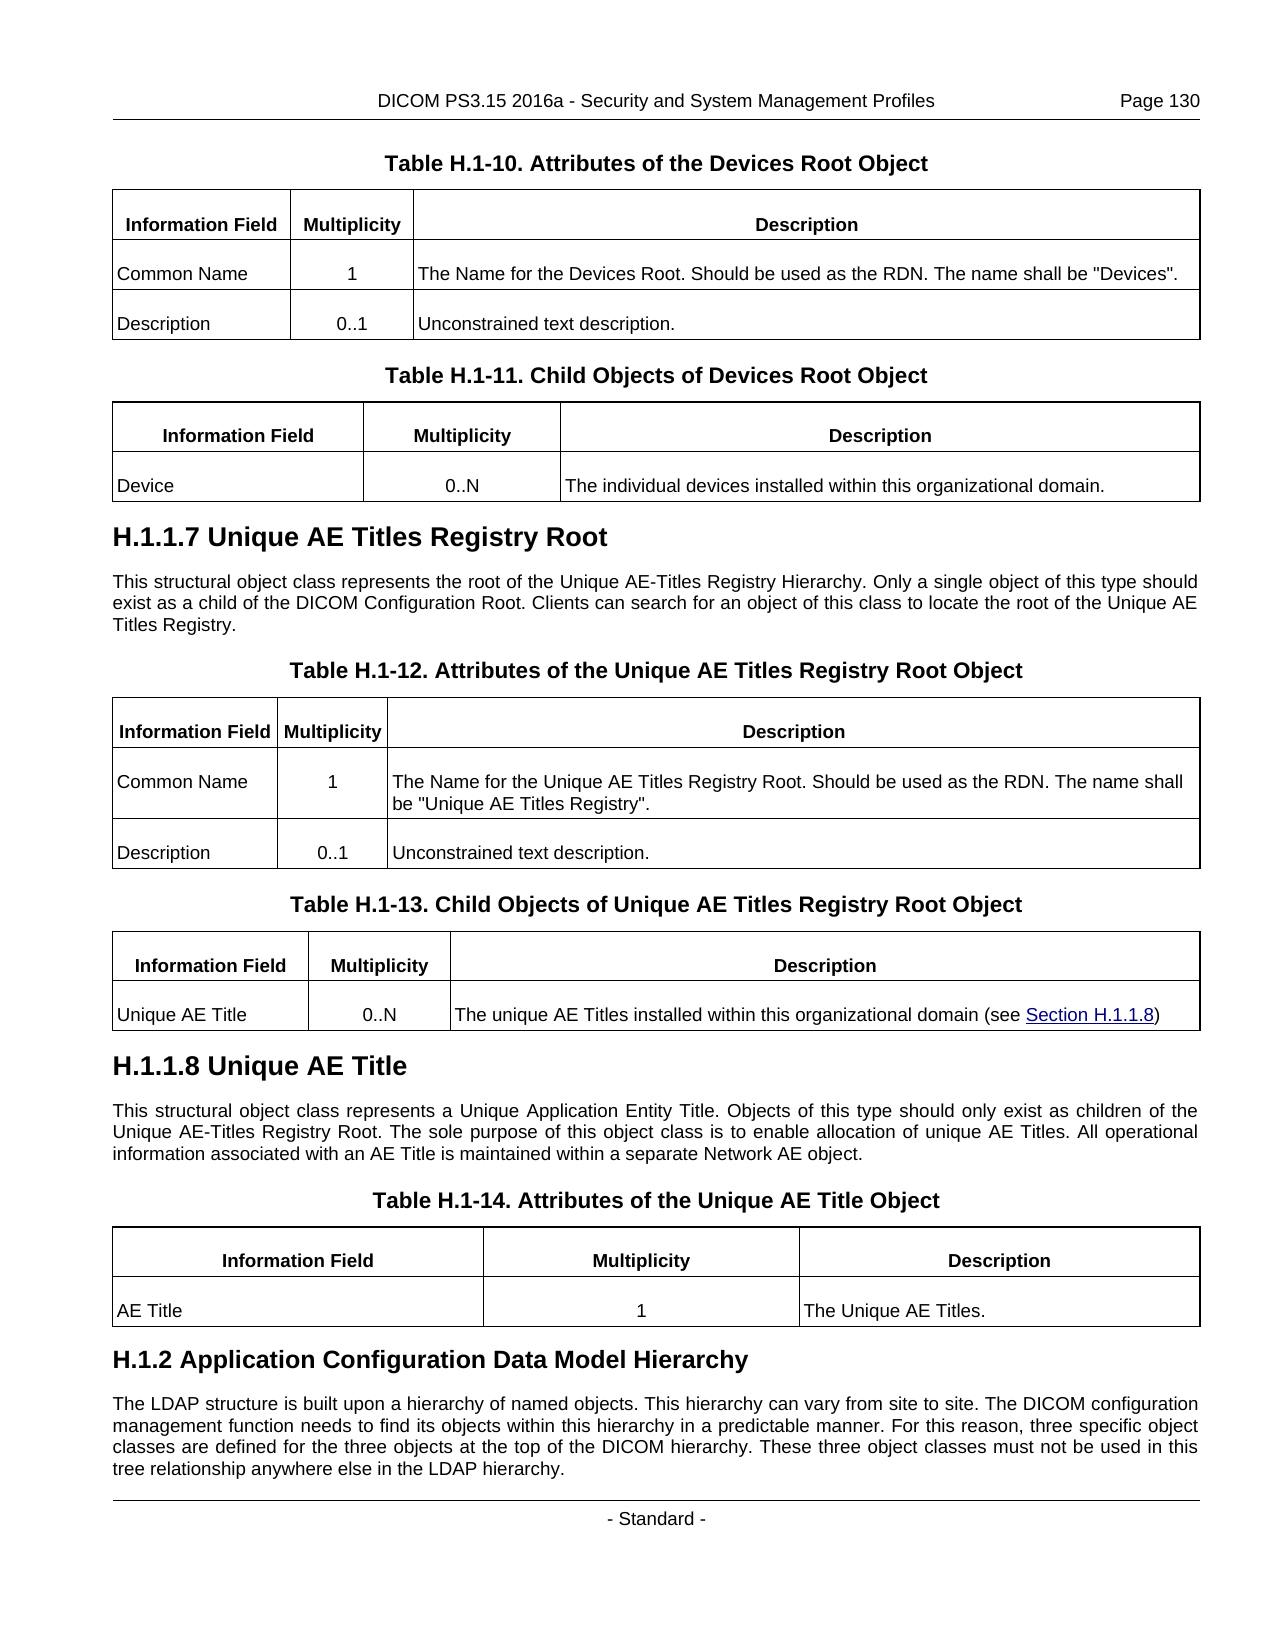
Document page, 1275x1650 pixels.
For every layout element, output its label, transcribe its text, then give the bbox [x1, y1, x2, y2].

table_cell 1 [291, 240, 413, 289]
text Table H.1-12. Attributes of the Unique AE Titles Registry Root Object [112, 658, 1200, 683]
table_cell Unconstrained text description. [388, 819, 1199, 868]
table_header Information Field [113, 932, 308, 980]
table_cell 1 [278, 748, 387, 818]
table_cell 1 [484, 1277, 799, 1326]
text H.1.1.7 Unique AE Titles Registry Root [112, 521, 1200, 552]
table_cell Unique AE Title [113, 981, 308, 1030]
table_cell 0..1 [291, 290, 413, 338]
text H.1.1.8 Unique AE Title [112, 1050, 1200, 1081]
table_cell 0..N [364, 452, 560, 501]
text This structural object class represents the root of the Unique AE-Titles Registry Hierarchy. Only a single object of this type should exist as a child of the DICOM Configuration Root. Clients can search for an object of this class to locate the root of the Unique AE Titles Registry. [112, 571, 1200, 635]
table_header Description [800, 1228, 1199, 1276]
text Table H.1-14. Attributes of the Unique AE Title Object [112, 1187, 1200, 1213]
text This structural object class represents a Unique Application Entity Title. Objects of this type should only exist as children of the Unique AE-Titles Registry Root. The sole purpose of this object class is to enable allocation of unique AE Titles. All operational information associated with an AE Title is maintained within a separate Network AE object. [112, 1100, 1200, 1164]
table_header Information Field [113, 403, 363, 451]
table_cell The Unique AE Titles. [800, 1277, 1199, 1326]
text Table H.1-10. Attributes of the Devices Root Object [112, 150, 1200, 176]
table_header Information Field [113, 698, 277, 747]
table_cell The individual devices installed within this organizational domain. [561, 452, 1199, 501]
table_header Information Field [113, 190, 290, 239]
text The LDAP structure is built upon a hierarchy of named objects. This hierarchy can vary from site to site. The DICOM configuration management function needs to find its objects within this hierarchy in a predictable manner. For this reason, three specific object classes are defined for the three objects at the top of the DICOM hierarchy. These three object classes must not be used in this tree relationship anywhere else in the LDAP hierarchy. [112, 1393, 1200, 1479]
table_header Multiplicity [291, 190, 413, 239]
table_header Description [388, 698, 1199, 747]
table_cell Common Name [113, 748, 277, 818]
table_header Multiplicity [278, 698, 387, 747]
table_cell Description [113, 819, 277, 868]
table_header Multiplicity [309, 932, 450, 980]
table_cell Description [113, 290, 290, 338]
table_cell Unconstrained text description. [414, 290, 1199, 338]
table_cell The Name for the Unique AE Titles Registry Root. Should be used as the RDN. The name shall be "Unique AE Titles Registry". [388, 748, 1199, 818]
table_header Description [561, 403, 1199, 451]
table_cell Device [113, 452, 363, 501]
table_header Multiplicity [484, 1228, 799, 1276]
table_cell AE Title [113, 1277, 483, 1326]
text Table H.1-13. Child Objects of Unique AE Titles Registry Root Object [112, 891, 1200, 917]
table_cell 0..1 [278, 819, 387, 868]
text H.1.2 Application Configuration Data Model Hierarchy [112, 1346, 1200, 1374]
table_cell Common Name [113, 240, 290, 289]
table_cell The unique AE Titles installed within this organizational domain (see Section H.1.1.8) [451, 981, 1199, 1030]
table_header Description [414, 190, 1199, 239]
text Table H.1-11. Child Objects of Devices Root Object [112, 362, 1200, 388]
table_header Description [451, 932, 1199, 980]
table_header Information Field [113, 1228, 483, 1276]
table_header Multiplicity [364, 403, 560, 451]
table_cell The Name for the Devices Root. Should be used as the RDN. The name shall be "Devices". [414, 240, 1199, 289]
table_cell 0..N [309, 981, 450, 1030]
